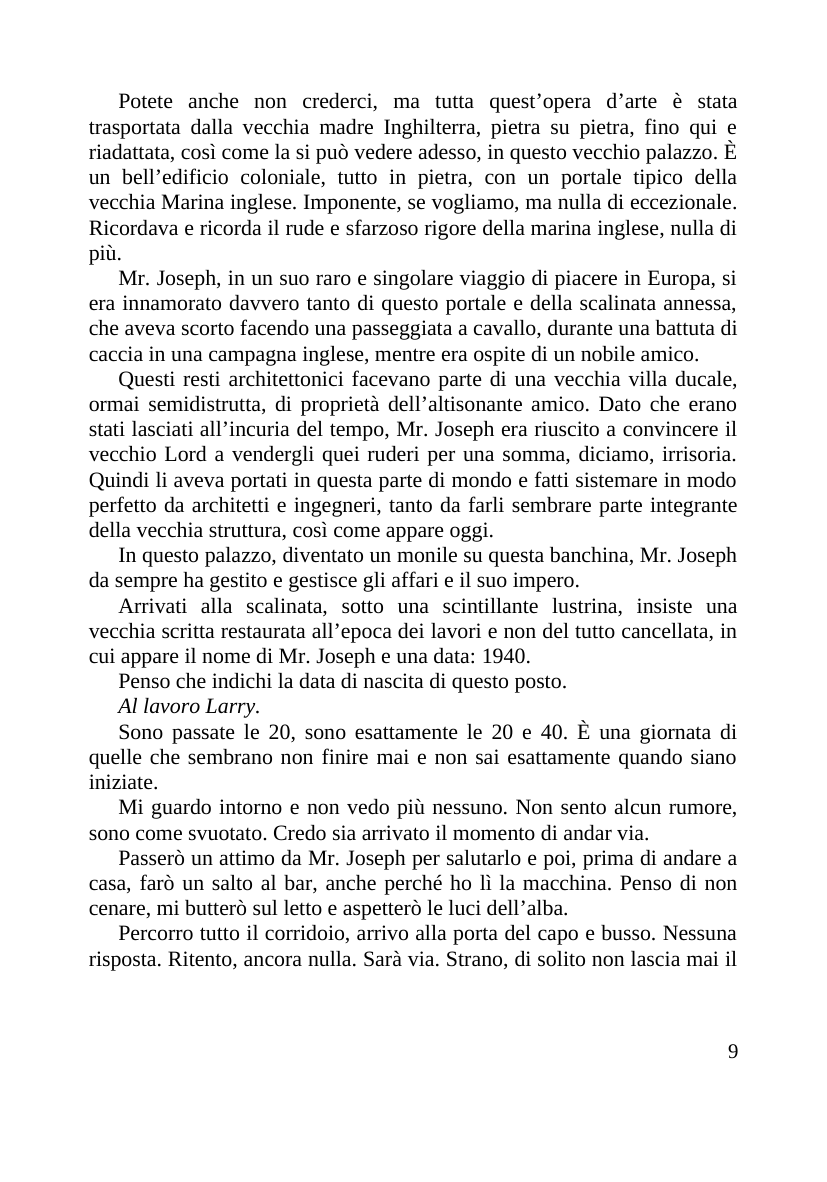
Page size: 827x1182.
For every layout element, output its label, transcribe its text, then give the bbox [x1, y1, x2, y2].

text Mr. Joseph, in un suo raro e singolare viaggio di piacere in Europa, si era innamorato davvero tanto di questo portale e della scalinata annessa, che aveva scorto facendo una passeggiata a cavallo, durante una battuta di caccia in una campagna inglese, mentre era ospite di un nobile amico. [88, 265, 738, 366]
text Mi guardo intorno e non vedo più nessuno. Non sento alcun rumore, sono come svuotato. Credo sia arrivato il momento di andar via. [88, 794, 738, 845]
text Arrivati alla scalinata, sotto una scintillante lustrina, insiste una vecchia scritta restaurata all’epoca dei lavori e non del tutto cancellata, in cui appare il nome di Mr. Joseph e una data: 1940. [88, 593, 738, 668]
text Al lavoro Larry. [88, 693, 738, 719]
text Penso che indichi la data di nascita di questo posto. [88, 668, 738, 693]
text Sono passate le 20, sono esattamente le 20 e 40. È una giornata di quelle che sembrano non finire mai e non sai esattamente quando siano iniziate. [88, 719, 738, 794]
text Percorro tutto il corridoio, arrivo alla porta del capo e busso. Nessuna risposta. Ritento, ancora nulla. Sarà via. Strano, di solito non lascia mai il [88, 920, 738, 971]
text Questi resti architettonici facevano parte di una vecchia villa ducale, ormai semidistrutta, di proprietà dell’altisonante amico. Dato che erano stati lasciati all’incuria del tempo, Mr. Joseph era riuscito a convincere il vecchio Lord a vendergli quei ruderi per una somma, diciamo, irrisoria. Quindi li aveva portati in questa parte di mondo e fatti sistemare in modo perfetto da architetti e ingegneri, tanto da farli sembrare parte integrante della vecchia struttura, così come appare oggi. [88, 366, 738, 542]
text In questo palazzo, diventato un monile su questa banchina, Mr. Joseph da sempre ha gestito e gestisce gli affari e il suo impero. [88, 542, 738, 593]
text Passerò un attimo da Mr. Joseph per salutarlo e poi, prima di andare a casa, farò un salto al bar, anche perché ho lì la macchina. Penso di non cenare, mi butterò sul letto e aspetterò le luci dell’alba. [88, 845, 738, 920]
text Potete anche non crederci, ma tutta quest’opera d’arte è stata trasportata dalla vecchia madre Inghilterra, pietra su pietra, fino qui e riadattata, così come la si può vedere adesso, in questo vecchio palazzo. È un bell’edificio coloniale, tutto in pietra, con un portale tipico della vecchia Marina inglese. Imponente, se vogliamo, ma nulla di eccezionale. Ricordava e ricorda il rude e sfarzoso rigore della marina inglese, nulla di più. [88, 88, 738, 265]
